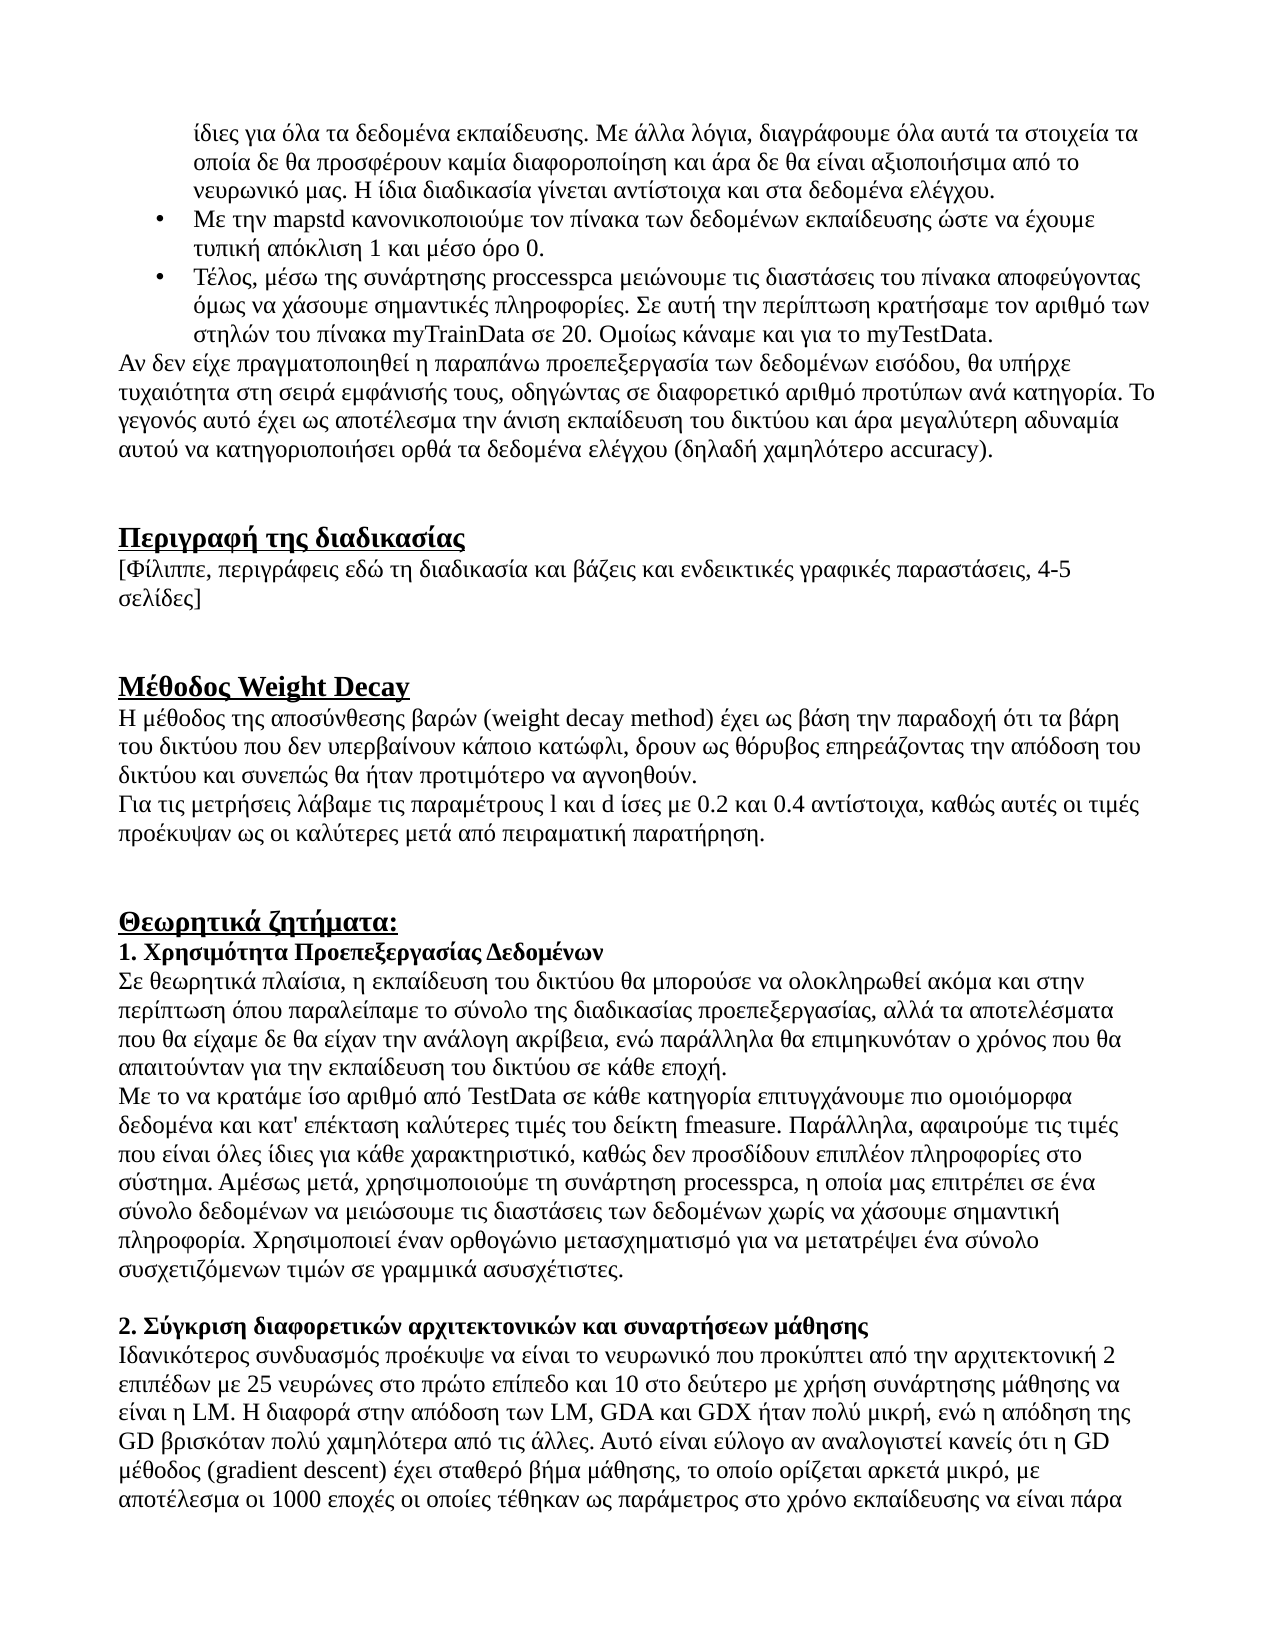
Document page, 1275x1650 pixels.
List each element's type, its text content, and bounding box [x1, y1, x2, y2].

list ίδιες για όλα τα δεδομένα εκπαίδευσης. Με άλλα λόγια, διαγράφουμε όλα αυτά τα στοιχεία τα οποία δε θα προσφέρουν καμία διαφοροποίηση και άρα δε θα είναι αξιοποιήσιμα από το νευρωνικό μας. Η ίδια διαδικασία γίνεται αντίστοιχα και στα δεδομένα ελέγχου. [156, 118, 1157, 204]
text Περιγραφή της διαδικασίας [118, 521, 1157, 554]
text [Φίλιππε, περιγράφεις εδώ τη διαδικασία και βάζεις και ενδεικτικές γραφικές παραστάσεις, 4-5 σελίδες] [118, 554, 1157, 612]
text Η μέθοδος της αποσύνθεσης βαρών (weight decay method) έχει ως βάση την παραδοχή ότι τα βάρη του δικτύου που δεν υπερβαίνουν κάποιο κατώφλι, δρουν ως θόρυβος επηρεάζοντας την απόδοση του δικτύου και συνεπώς θα ήταν προτιμότερο να αγνοηθούν. [118, 703, 1157, 789]
text Μέθοδος Weight Decay [118, 669, 1157, 703]
text Σε θεωρητικά πλαίσια, η εκπαίδευση του δικτύου θα μπορούσε να ολοκληρωθεί ακόμα και στην περίπτωση όπου παραλείπαμε το σύνολο της διαδικασίας προεπεξεργασίας, αλλά τα αποτελέσματα που θα είχαμε δε θα είχαν την ανάλογη ακρίβεια, ενώ παράλληλα θα επιμηκυνόταν o χρόνος που θα απαιτούνταν για την εκπαίδευση του δικτύου σε κάθε εποχή. [118, 966, 1157, 1081]
list Με την mapstd κανονικοποιούμε τον πίνακα των δεδομένων εκπαίδευσης ώστε να έχουμε τυπική απόκλιση 1 και μέσο όρο 0. [156, 204, 1157, 262]
text Με το να κρατάμε ίσο αριθμό από TestData σε κάθε κατηγορία επιτυγχάνουμε πιο ομοιόμορφα δεδομένα και κατ' επέκταση καλύτερες τιμές του δείκτη fmeasure. Παράλληλα, αφαιρούμε τις τιμές που είναι όλες ίδιες για κάθε χαρακτηριστικό, καθώς δεν προσδίδουν επιπλέον πληροφορίες στο σύστημα. Αμέσως μετά, χρησιμοποιούμε τη συνάρτηση processpca, η οποία μας επιτρέπει σε ένα σύνολο δεδομένων να μειώσουμε τις διαστάσεις των δεδομένων χωρίς να χάσουμε σημαντική πληροφορία. Χρησιμοποιεί έναν ορθογώνιο μετασχηματισμό για να μετατρέψει ένα σύνολο συσχετιζόμενων τιμών σε γραμμικά ασυσχέτιστες. [118, 1081, 1157, 1282]
text 1. Χρησιμότητα Προεπεξεργασίας Δεδομένων [118, 937, 1157, 966]
text Αν δεν είχε πραγματοποιηθεί η παραπάνω προεπεξεργασία των δεδομένων εισόδου, θα υπήρχε τυχαιότητα στη σειρά εμφάνισής τους, οδηγώντας σε διαφορετικό αριθμό προτύπων ανά κατηγορία. Το γεγονός αυτό έχει ως αποτέλεσμα την άνιση εκπαίδευση του δικτύου και άρα μεγαλύτερη αδυναμία αυτού να κατηγοριοποιήσει ορθά τα δεδομένα ελέγχου (δηλαδή χαμηλότερο accuracy). [118, 348, 1157, 463]
text Ιδανικότερος συνδυασμός προέκυψε να είναι το νευρωνικό που προκύπτει από την αρχιτεκτονική 2 επιπέδων με 25 νευρώνες στο πρώτο επίπεδο και 10 στο δεύτερο με χρήση συνάρτησης μάθησης να είναι η LM. Η διαφορά στην απόδοση των LM, GDA και GDX ήταν πολύ μικρή, ενώ η απόδηση της GD βρισκόταν πολύ χαμηλότερα από τις άλλες. Αυτό είναι εύλογο αν αναλογιστεί κανείς ότι η GD μέθοδος (gradient descent) έχει σταθερό βήμα μάθησης, το οποίο ορίζεται αρκετά μικρό, με αποτέλεσμα οι 1000 εποχές οι οποίες τέθηκαν ως παράμετρος στο χρόνο εκπαίδευσης να είναι πάρα [118, 1340, 1157, 1512]
text Για τις μετρήσεις λάβαμε τις παραμέτρους l και d ίσες με 0.2 και 0.4 αντίστοιχα, καθώς αυτές οι τιμές προέκυψαν ως οι καλύτερες μετά από πειραματική παρατήρηση. [118, 789, 1157, 846]
text Θεωρητικά ζητήματα: [118, 904, 1157, 937]
list Τέλος, μέσω της συνάρτησης proccesspca μειώνουμε τις διαστάσεις του πίνακα αποφεύγοντας όμως να χάσουμε σημαντικές πληροφορίες. Σε αυτή την περίπτωση κρατήσαμε τον αριθμό των στηλών του πίνακα myTrainData σε 20. Ομοίως κάναμε και για το myTestData. [156, 262, 1157, 348]
text 2. Σύγκριση διαφορετικών αρχιτεκτονικών και συναρτήσεων μάθησης [118, 1311, 1157, 1340]
